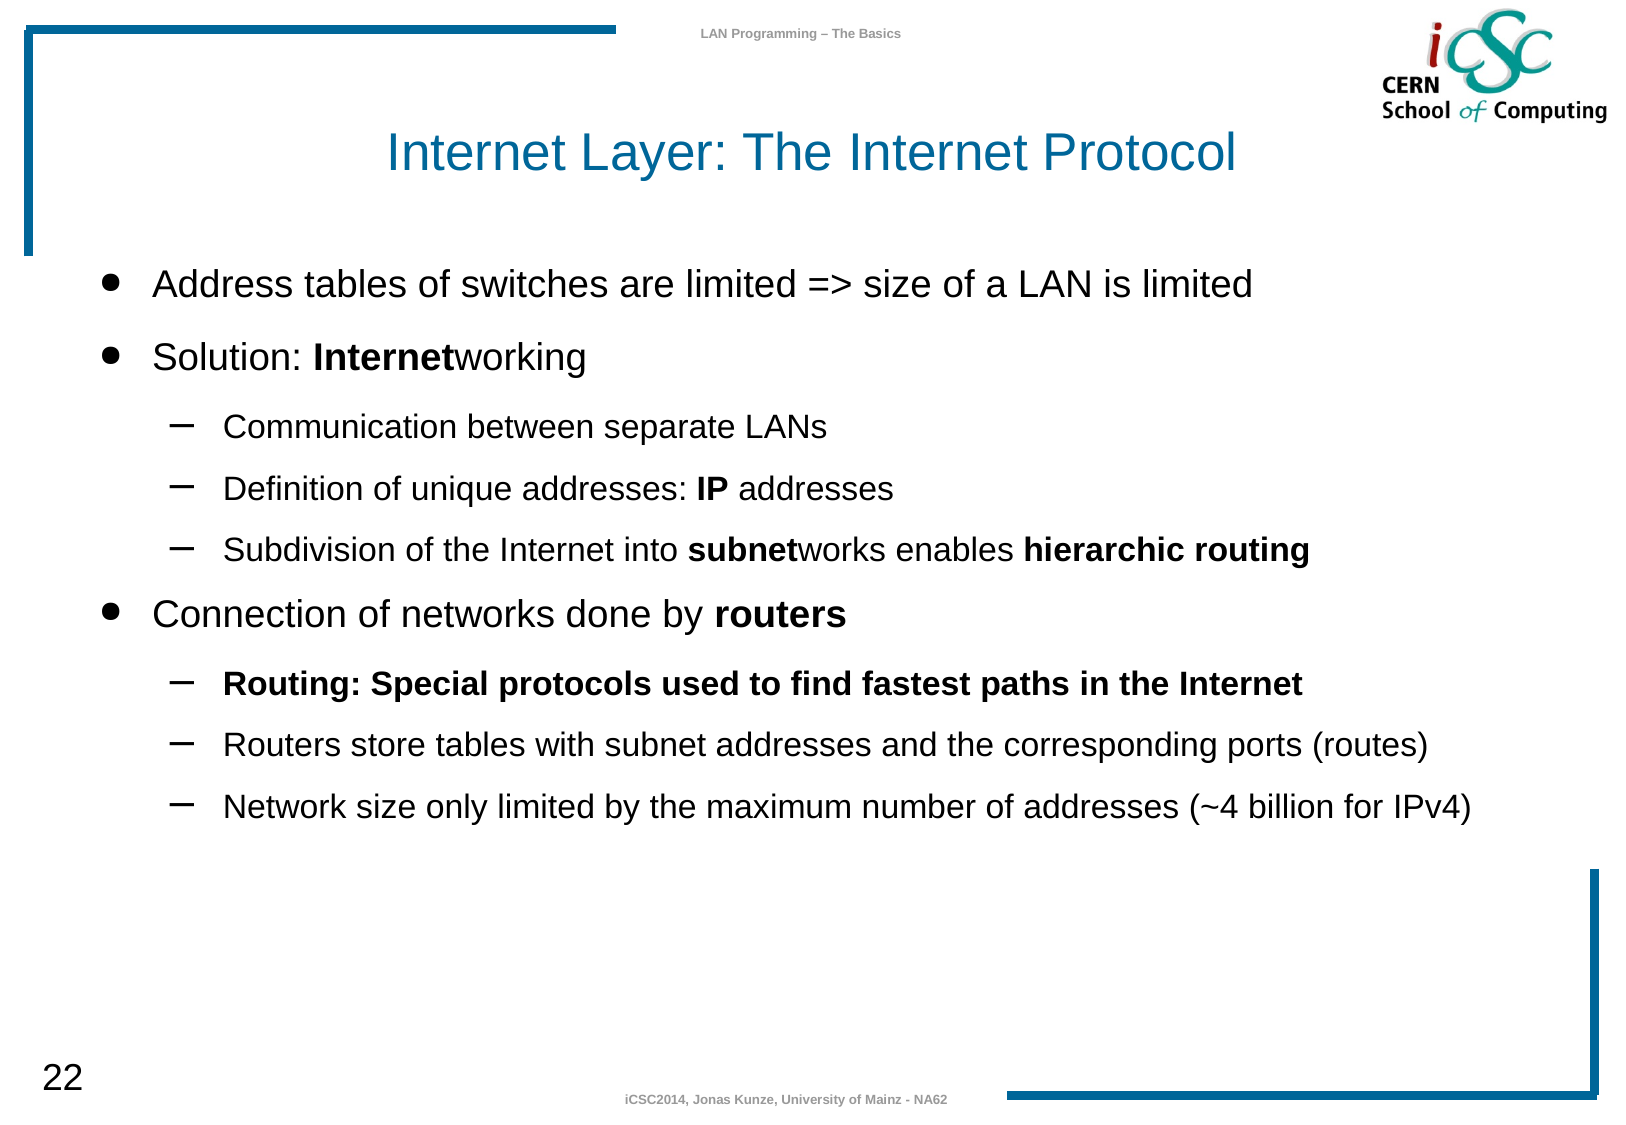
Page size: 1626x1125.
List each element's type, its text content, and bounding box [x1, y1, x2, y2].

picture [1381, 8, 1608, 125]
title Internet Layer: The Internet Protocol [81, 44, 1544, 233]
list Address tables of switches are limited => size of a LAN is limited Solution: Internetworking Communication between separate LANs Definition of unique addresses: IP addresses Subdivision of the Internet into subnetworks enables hierarchic routing Connection of networks done by routers Routing: Special protocols used to find fastest paths in the Internet Routers store tables with subnet addresses and the corresponding ports (routes) Network size only limited by the maximum number of addresses (~4 billion for IPv4) [81, 263, 1512, 1051]
